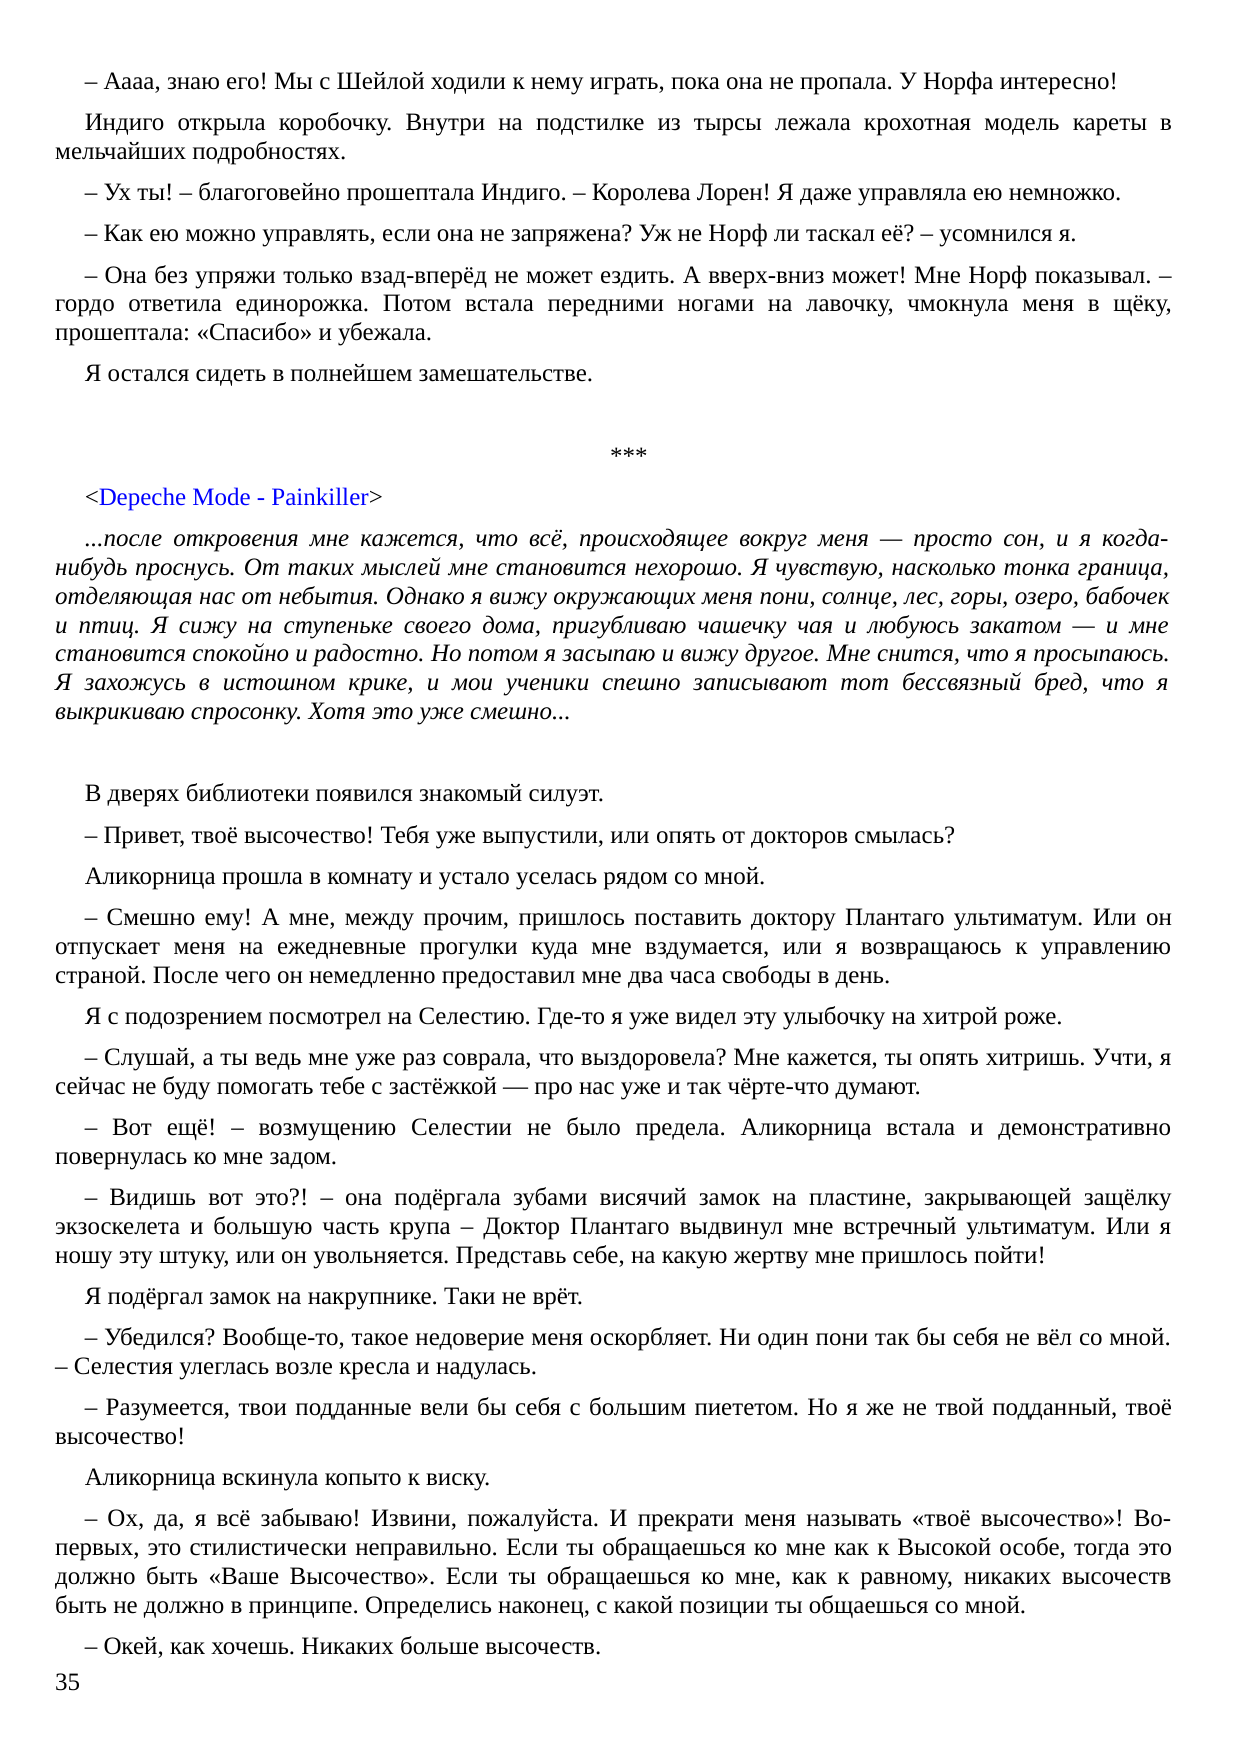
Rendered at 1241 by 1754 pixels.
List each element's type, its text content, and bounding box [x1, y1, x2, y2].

text – Как ею можно управлять, если она не запряжена? Уж не Норф ли таскал её? – усомнился я. [55, 218, 1173, 247]
text – Убедился? Вообще-то, такое недоверие меня оскорбляет. Ни один пони так бы себя не вёл со мной. – Селестия улеглась возле кресла и надулась. [55, 1322, 1173, 1380]
text ...после откровения мне кажется, что всё, происходящее вокруг меня — просто сон, и я когда-нибудь проснусь. От таких мыслей мне становится нехорошо. Я чувствую, насколько тонка граница, отделяющая нас от небытия. Однако я вижу окружающих меня пони, солнце, лес, горы, озеро, бабочек и птиц. Я сижу на ступеньке своего дома, пригубливаю чашечку чая и любуюсь закатом — и мне становится спокойно и радостно. Но потом я засыпаю и вижу другое. Мне снится, что я просыпаюсь. Я захожусь в истошном крике, и мои ученики спешно записывают тот бессвязный бред, что я выкрикиваю спросонку. Хотя это уже смешно... [55, 523, 1173, 725]
text – Ух ты! – благоговейно прошептала Индиго. – Королева Лорен! Я даже управляла ею немножко. [55, 177, 1173, 206]
text – Видишь вот это?! – она подёргала зубами висячий замок на пластине, закрывающей защёлку экзоскелета и большую часть крупа – Доктор Плантаго выдвинул мне встречный ультиматум. Или я ношу эту штуку, или он увольняется. Представь себе, на какую жертву мне пришлось пойти! [55, 1182, 1173, 1268]
text – Cмешно ему! А мне, между прочим, пришлось поставить доктору Плантаго ультиматум. Или он отпускает меня на ежедневные прогулки куда мне вздумается, или я возвращаюсь к управлению страной. После чего он немедленно предоставил мне два часа свободы в день. [55, 902, 1173, 988]
text – Аааа, знаю его! Мы с Шейлой ходили к нему играть, пока она не пропала. У Норфа интересно! [55, 66, 1173, 95]
text – Ох, да, я всё забываю! Извини, пожалуйста. И прекрати меня называть «твоё высочество»! Во-первых, это стилистически неправильно. Если ты обращаешься ко мне как к Высокой особе, тогда это должно быть «Ваше Высочество». Если ты обращаешься ко мне, как к равному, никаких высочеств быть не должно в принципе. Определись наконец, с какой позиции ты общаешься со мной. [55, 1503, 1173, 1618]
text Я подёргал замок на накрупнике. Таки не врёт. [55, 1281, 1173, 1310]
text В дверях библиотеки появился знакомый силуэт. [55, 778, 1173, 807]
text – Привет, твоё высочество! Тебя уже выпустили, или опять от докторов смылась? [55, 820, 1173, 848]
text – Вот ещё! – возмущению Селестии не было предела. Аликорница встала и демонстративно повернулась ко мне задом. [55, 1112, 1173, 1170]
text – Она без упряжи только взад-вперёд не может ездить. А вверх-вниз может! Мне Норф показывал. – гордо ответила единорожка. Потом встала передними ногами на лавочку, чмокнула меня в щёку, прошептала: «Спасибо» и убежала. [55, 260, 1173, 346]
text – Окей, как хочешь. Никаких больше высочеств. [55, 1631, 1173, 1660]
text Аликорница вскинула копыто к виску. [55, 1462, 1173, 1491]
text Я с подозрением посмотрел на Селестию. Где-то я уже видел эту улыбочку на хитрой роже. [55, 1001, 1173, 1030]
text – Разумеется, твои подданные вели бы себя с большим пиететом. Но я же не твой подданный, твоё высочество! [55, 1392, 1173, 1450]
text *** [55, 441, 1173, 470]
text Я остался сидеть в полнейшем замешательстве. [55, 358, 1173, 387]
text Аликорница прошла в комнату и устало уселась рядом со мной. [55, 861, 1173, 890]
text <Depeche Mode - Painkiller> [55, 482, 1173, 511]
text – Слушай, а ты ведь мне уже раз соврала, что выздоровела? Мне кажется, ты опять хитришь. Учти, я сейчас не буду помогать тебе с застёжкой — про нас уже и так чёрте-что думают. [55, 1042, 1173, 1100]
text Индиго открыла коробочку. Внутри на подстилке из тырсы лежала крохотная модель кареты в мельчайших подробностях. [55, 107, 1173, 165]
